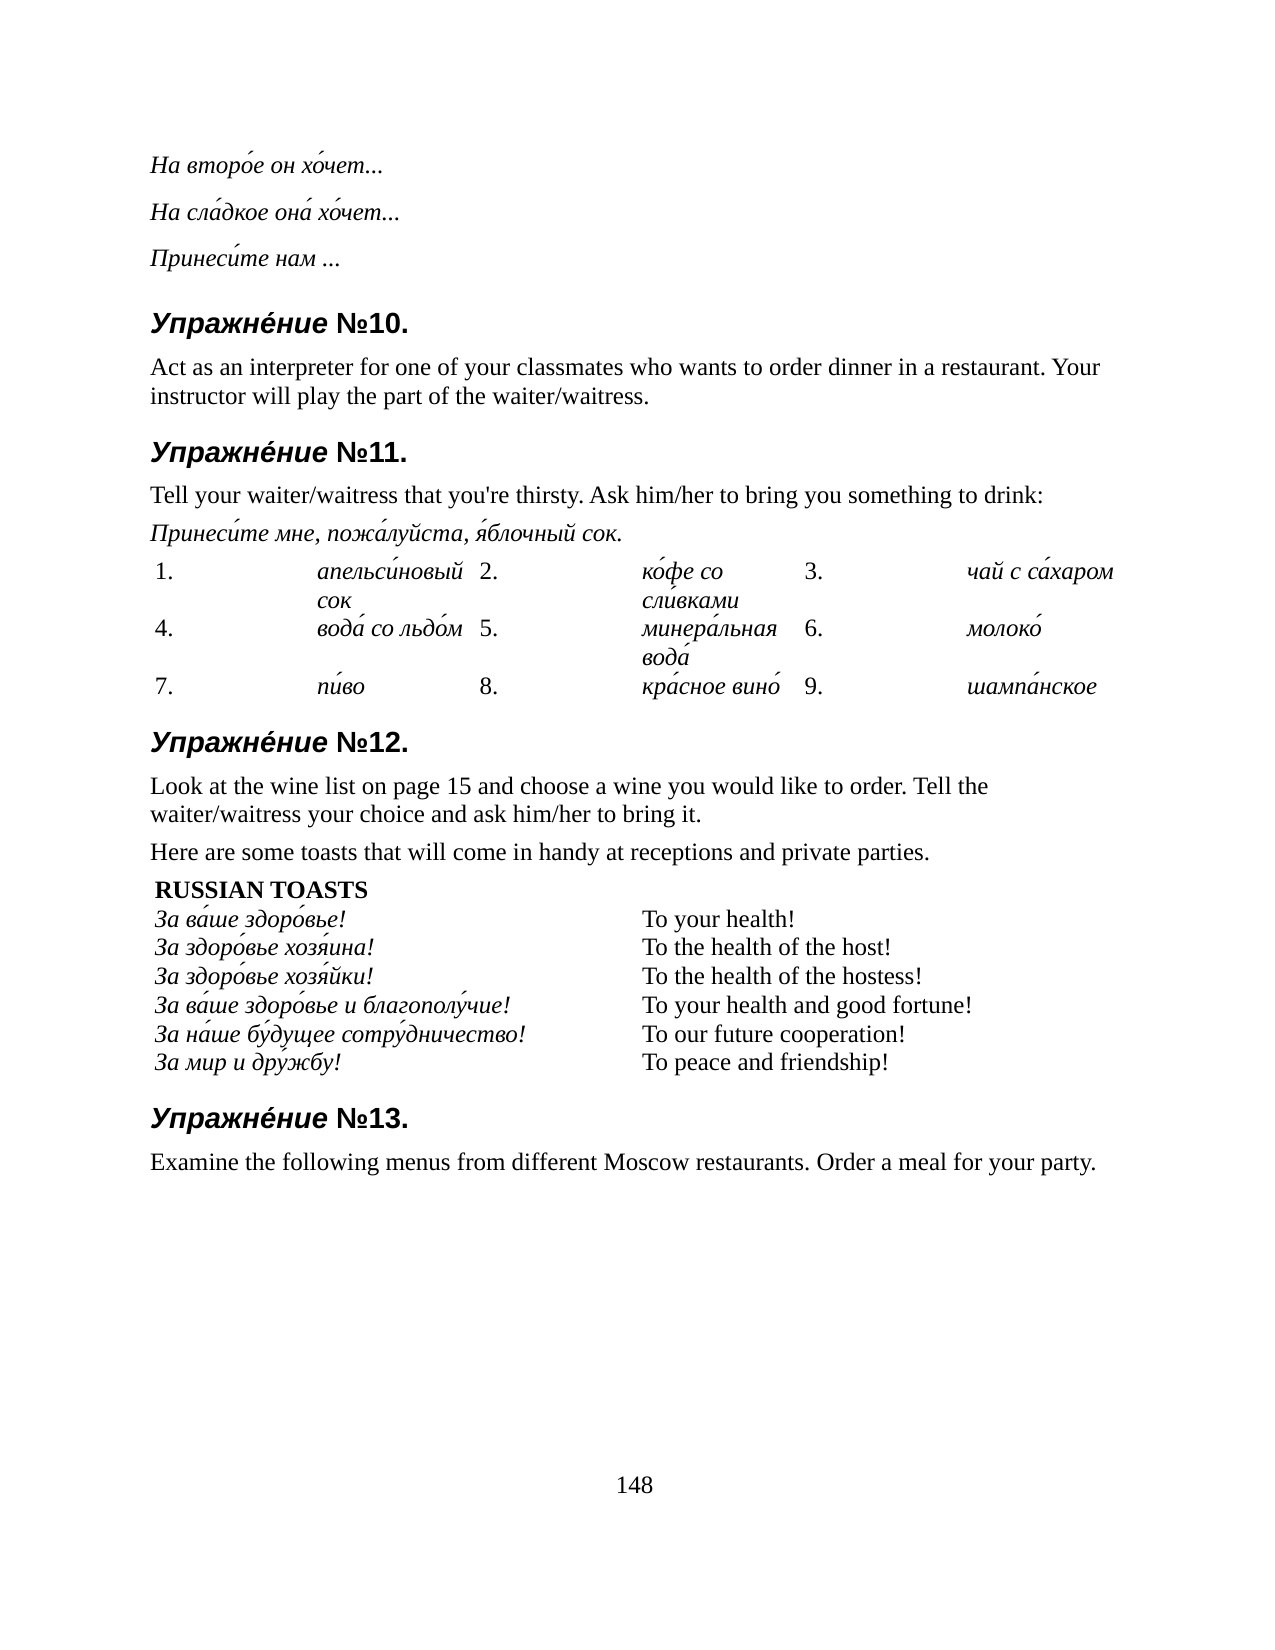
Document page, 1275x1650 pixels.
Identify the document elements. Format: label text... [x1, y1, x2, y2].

table_cell За мир и дру́жбу! [150, 1048, 637, 1076]
table_header 3. [800, 556, 962, 613]
text Examine the following menus from different Moscow restaurants. Order a meal for your party. [150, 1147, 1125, 1176]
text Принеси́те мне, пожа́луйста, я́блочный сок. [150, 518, 1125, 547]
text Act as an interpreter for one of your classmates who wants to order dinner in a restaurant. Your instructor will play the part of the waiter/waitress. [150, 352, 1125, 409]
subtitle Упражне́ние №12. [150, 725, 1125, 758]
table_cell За ва́ше здоро́вье! [150, 904, 637, 932]
table_cell шампа́нское [963, 671, 1125, 700]
text Look at the wine list on page 15 and choose a wine you would like to order. Tell the waiter/waitress your choice and ask him/her to bring it. [150, 771, 1125, 828]
table_cell 6. [800, 614, 962, 671]
table_header чай с са́харом [963, 556, 1125, 613]
table_cell To peace and friendship! [638, 1048, 1125, 1076]
table_cell За здоро́вье хозя́йки! [150, 961, 637, 990]
table_cell 4. [150, 614, 312, 671]
table_cell За здоро́вье хозя́ина! [150, 933, 637, 961]
table_header 1. [150, 556, 312, 613]
table_cell минера́льная вода́ [638, 614, 800, 671]
table_cell 7. [150, 671, 312, 700]
table_cell молоко́ [963, 614, 1125, 671]
table_header [638, 875, 1125, 904]
table_cell To our future cooperation! [638, 1019, 1125, 1047]
table_cell За на́ше бу́дущее сотру́дничество! [150, 1019, 637, 1047]
subtitle Упражне́ние №11. [150, 434, 1125, 468]
subtitle Упражне́ние №13. [150, 1101, 1125, 1135]
table_cell 5. [475, 614, 637, 671]
table_cell То your health! [638, 904, 1125, 932]
table_cell To the health of the hostess! [638, 961, 1125, 990]
table_header апельси́новый сок [313, 556, 475, 613]
table_cell вода́ со льдо́м [313, 614, 475, 671]
table_header ко́фе со сли́вками [638, 556, 800, 613]
table_cell То the health of the host! [638, 933, 1125, 961]
table_header RUSSIAN TOASTS [150, 875, 637, 904]
text Here are some toasts that will come in handy at receptions and private parties. [150, 837, 1125, 866]
text Tell your waiter/waitress that you're thirsty. Ask him/her to bring you something to drink: [150, 481, 1125, 509]
table_cell За ва́ше здоро́вье и благополу́чие! [150, 990, 637, 1019]
table_cell пи́во [313, 671, 475, 700]
table_cell кра́сное вино́ [638, 671, 800, 700]
table_cell 8. [475, 671, 637, 700]
text На сла́дкое она́ хо́чет... [150, 197, 1125, 225]
text Принеси́те нам ... [150, 243, 1125, 272]
table_cell To your health and good fortune! [638, 990, 1125, 1019]
subtitle Упражне́ние №10. [150, 306, 1125, 339]
text На второ́е он хо́чет... [150, 150, 1125, 179]
table_header 2. [475, 556, 637, 613]
table_cell 9. [800, 671, 962, 700]
